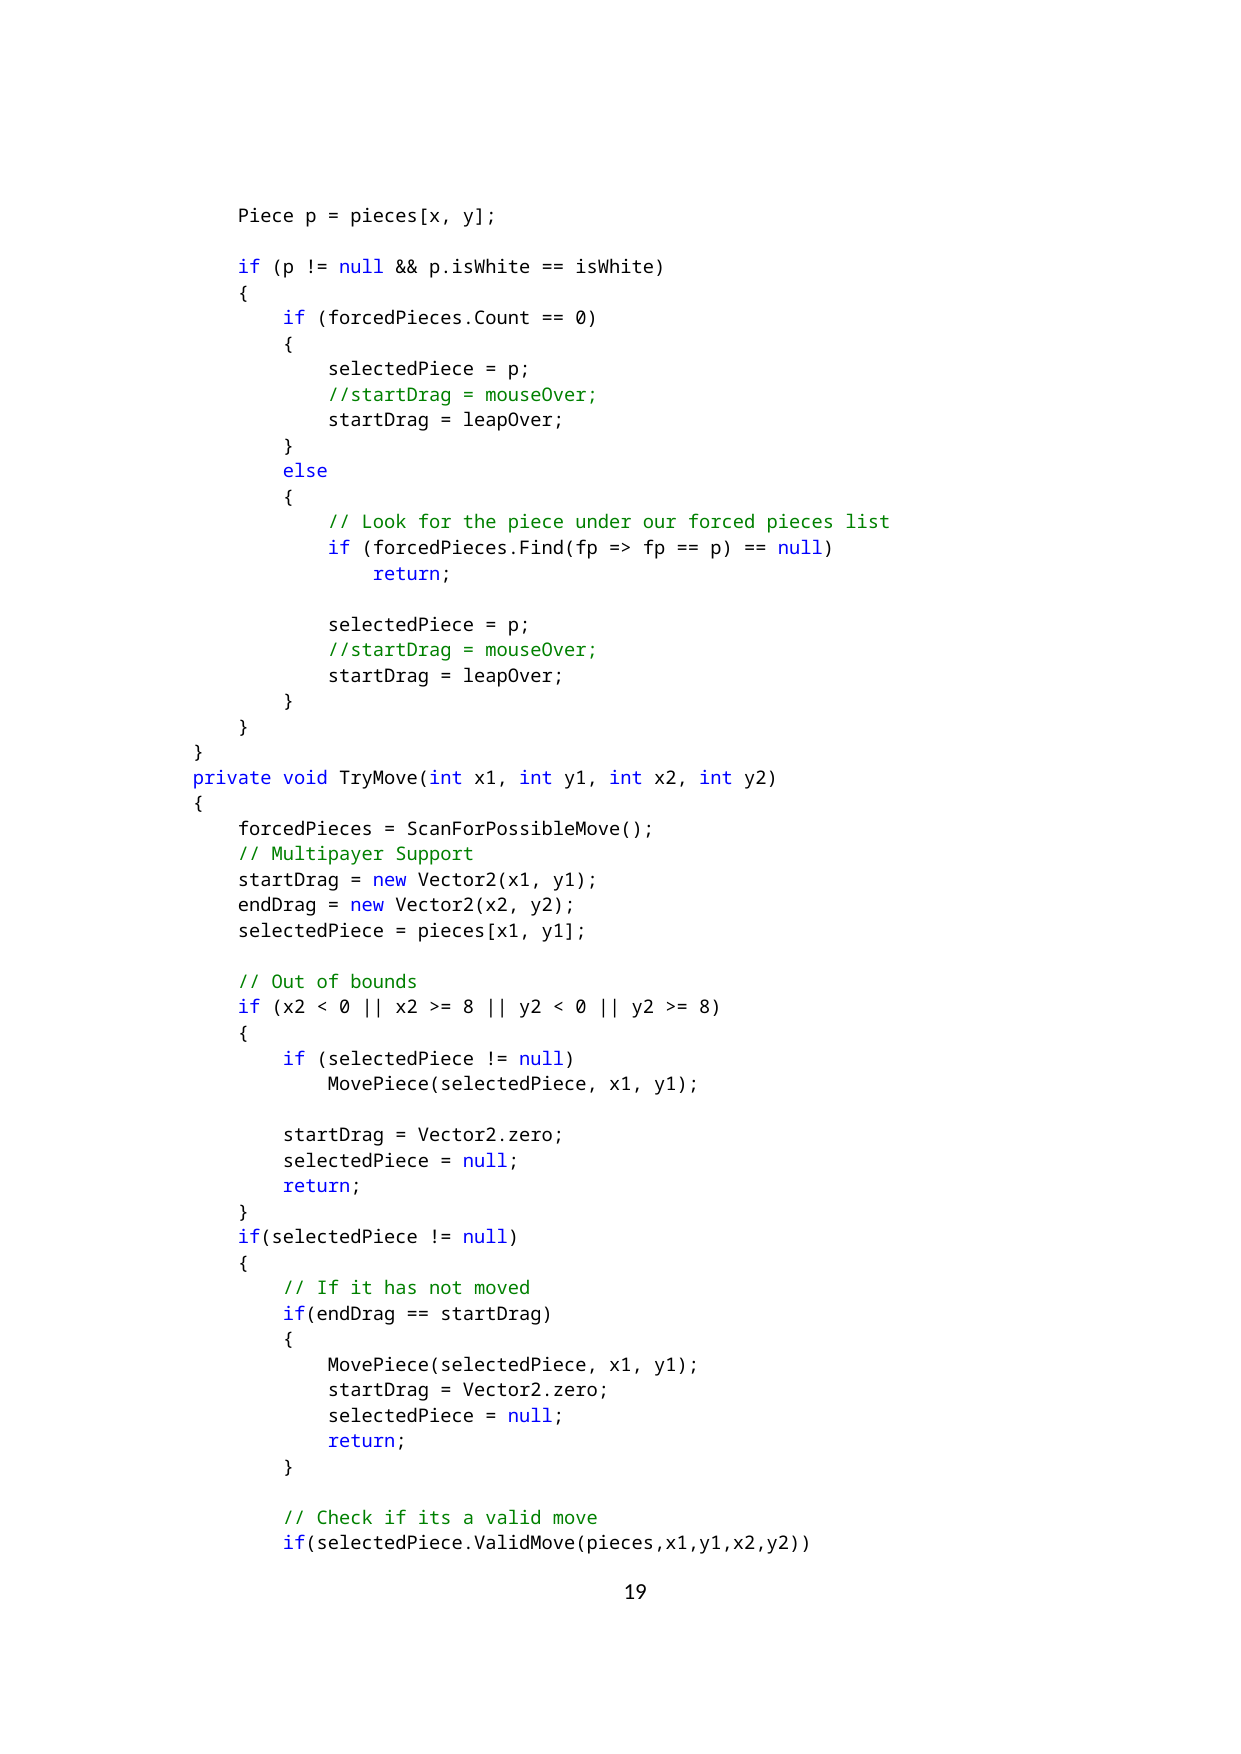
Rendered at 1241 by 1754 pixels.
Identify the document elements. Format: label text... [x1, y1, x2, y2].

text MovePiece(selectedPiece, x1, y1); [148, 1070, 1122, 1096]
text return; [148, 1172, 1122, 1198]
text { [148, 483, 1122, 509]
text // Multipayer Support [148, 841, 1122, 866]
text if(selectedPiece.ValidMove(pieces,x1,y1,x2,y2)) [148, 1530, 1122, 1555]
text { [148, 1019, 1122, 1045]
text { [148, 1249, 1122, 1274]
text startDrag = leapOver; [148, 662, 1122, 687]
text forcedPieces = ScanForPossibleMove(); [148, 815, 1122, 841]
text { [148, 1326, 1122, 1351]
text { [148, 279, 1122, 305]
text startDrag = leapOver; [148, 407, 1122, 432]
text if(endDrag == startDrag) [148, 1300, 1122, 1326]
text //startDrag = mouseOver; [148, 381, 1122, 407]
text startDrag = Vector2.zero; [148, 1377, 1122, 1402]
text if (selectedPiece != null) [148, 1045, 1122, 1070]
text if (p != null && p.isWhite == isWhite) [148, 254, 1122, 279]
text } [148, 713, 1122, 738]
text { [148, 789, 1122, 815]
text startDrag = Vector2.zero; [148, 1121, 1122, 1147]
text } [148, 1198, 1122, 1223]
text MovePiece(selectedPiece, x1, y1); [148, 1351, 1122, 1377]
text if(selectedPiece != null) [148, 1223, 1122, 1249]
text selectedPiece = null; [148, 1147, 1122, 1172]
text // Look for the piece under our forced pieces list [148, 509, 1122, 534]
text selectedPiece = null; [148, 1402, 1122, 1428]
text endDrag = new Vector2(x2, y2); [148, 892, 1122, 917]
text //startDrag = mouseOver; [148, 636, 1122, 662]
text } [148, 1453, 1122, 1479]
text selectedPiece = p; [148, 356, 1122, 381]
text Piece p = pieces[x, y]; [148, 203, 1122, 228]
text // Check if its a valid move [148, 1504, 1122, 1530]
text return; [148, 560, 1122, 585]
text } [148, 687, 1122, 713]
text selectedPiece = pieces[x1, y1]; [148, 917, 1122, 943]
text // Out of bounds [148, 968, 1122, 994]
text } [148, 432, 1122, 458]
text selectedPiece = p; [148, 611, 1122, 636]
text else [148, 458, 1122, 483]
text if (forcedPieces.Count == 0) [148, 305, 1122, 330]
text startDrag = new Vector2(x1, y1); [148, 866, 1122, 892]
text private void TryMove(int x1, int y1, int x2, int y2) [148, 764, 1122, 789]
text { [148, 330, 1122, 356]
text if (forcedPieces.Find(fp => fp == p) == null) [148, 534, 1122, 560]
text // If it has not moved [148, 1274, 1122, 1300]
text } [148, 738, 1122, 764]
text return; [148, 1428, 1122, 1453]
text if (x2 < 0 || x2 >= 8 || y2 < 0 || y2 >= 8) [148, 994, 1122, 1019]
